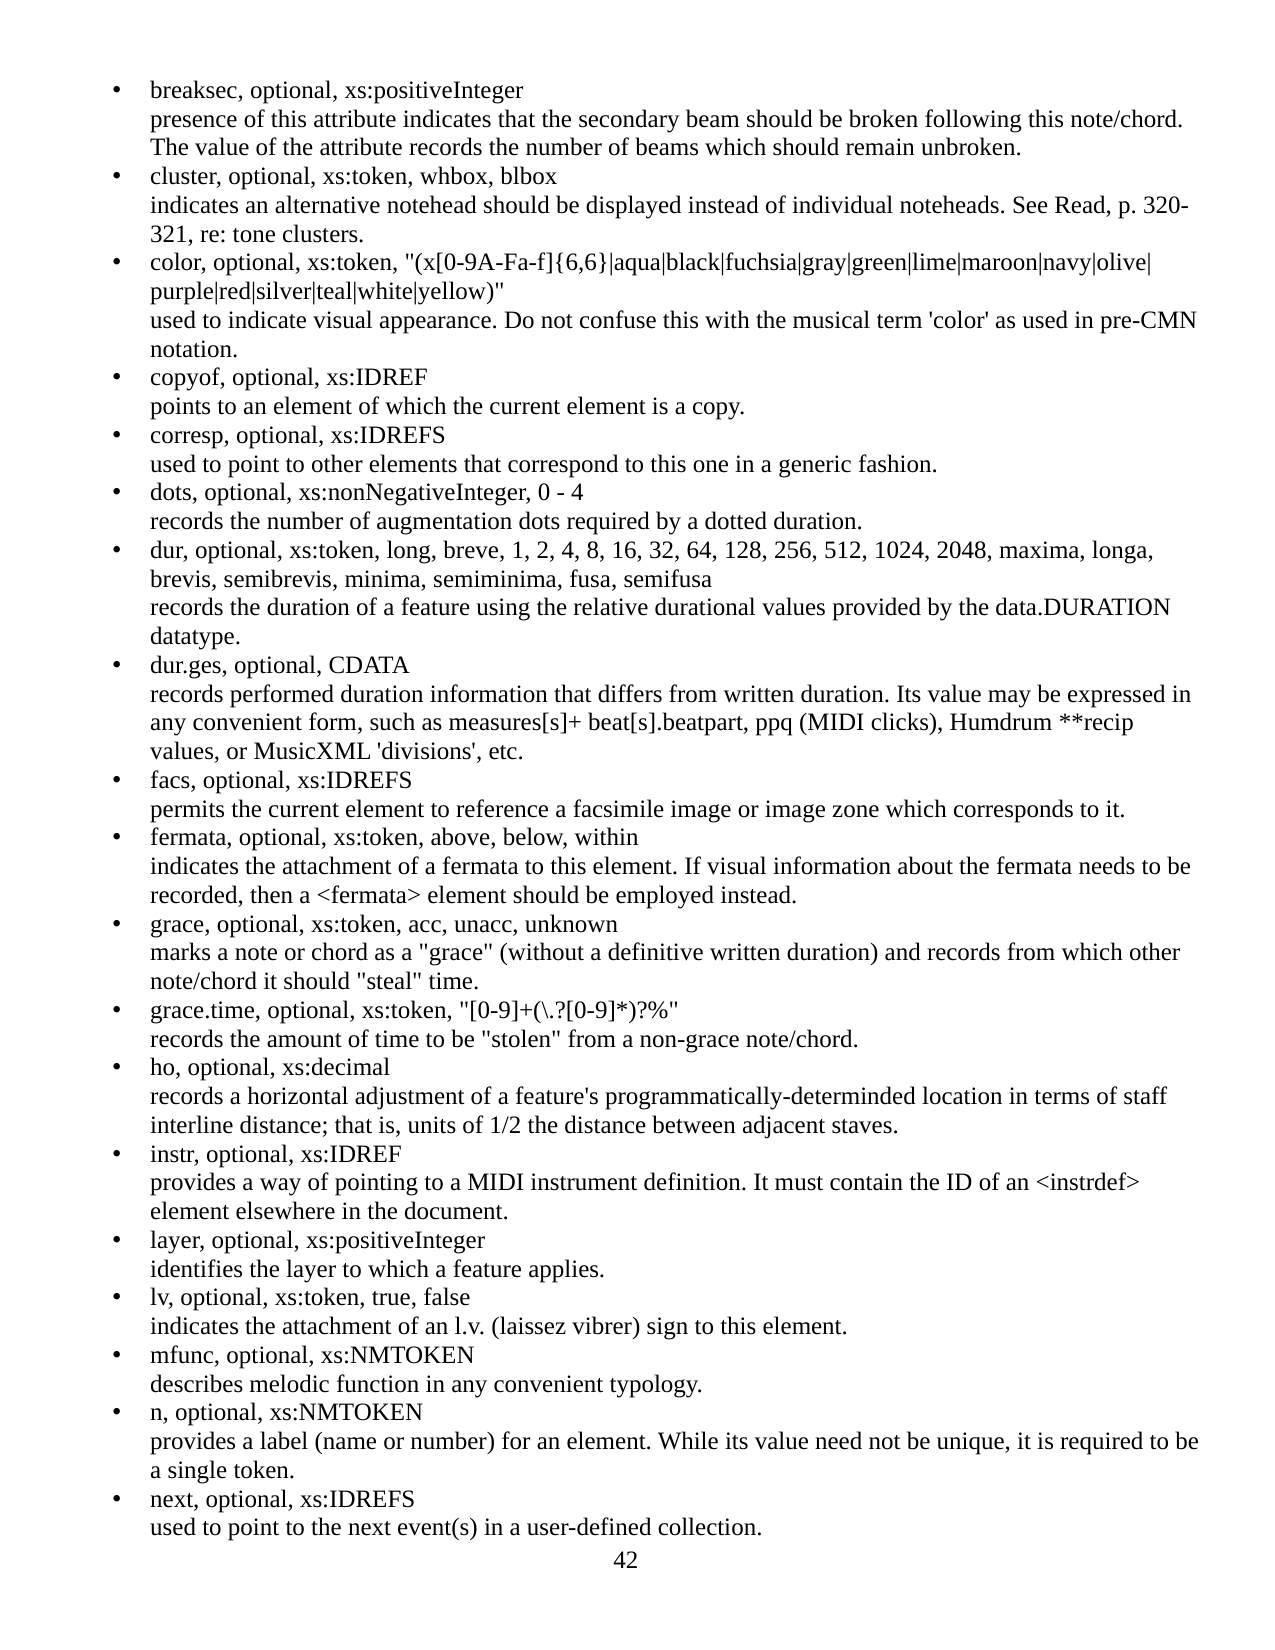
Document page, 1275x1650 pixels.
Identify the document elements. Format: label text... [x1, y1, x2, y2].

list lv, optional, xs:token, true, false indicates the attachment of an l.v. (laissez vibrer) sign to this element. [112, 1282, 1200, 1340]
list grace, optional, xs:token, acc, unacc, unknown marks a note or chord as a "grace" (without a definitive written duration) and records from which other note/chord it should "steal" time. [112, 909, 1200, 995]
list dur.ges, optional, CDATA records performed duration information that differs from written duration. Its value may be expressed in any convenient form, such as measures[s]+ beat[s].beatpart, ppq (MIDI clicks), Humdrum **recip values, or MusicXML 'divisions', etc. [112, 650, 1200, 765]
list layer, optional, xs:positiveInteger identifies the layer to which a feature applies. [112, 1225, 1200, 1282]
list breaksec, optional, xs:positiveInteger presence of this attribute indicates that the secondary beam should be broken following this note/chord. The value of the attribute records the number of beams which should remain unbroken. [112, 75, 1200, 161]
list facs, optional, xs:IDREFS permits the current element to reference a facsimile image or image zone which corresponds to it. [112, 765, 1200, 822]
list instr, optional, xs:IDREF provides a way of pointing to a MIDI instrument definition. It must contain the ID of an <instrdef> element elsewhere in the document. [112, 1139, 1200, 1225]
list grace.time, optional, xs:token, "[0-9]+(\.?[0-9]*)?%" records the amount of time to be "stolen" from a non-grace note/chord. [112, 995, 1200, 1052]
list next, optional, xs:IDREFS used to point to the next event(s) in a user-defined collection. [112, 1484, 1200, 1541]
list cluster, optional, xs:token, whbox, blbox indicates an alternative notehead should be displayed instead of individual noteheads. See Read, p. 320-321, re: tone clusters. [112, 161, 1200, 247]
list dots, optional, xs:nonNegativeInteger, 0 - 4 records the number of augmentation dots required by a dotted duration. [112, 477, 1200, 535]
list corresp, optional, xs:IDREFS used to point to other elements that correspond to this one in a generic fashion. [112, 420, 1200, 477]
list n, optional, xs:NMTOKEN provides a label (name or number) for an element. While its value need not be unique, it is required to be a single token. [112, 1397, 1200, 1484]
list fermata, optional, xs:token, above, below, within indicates the attachment of a fermata to this element. If visual information about the fermata needs to be recorded, then a <fermata> element should be employed instead. [112, 822, 1200, 909]
list mfunc, optional, xs:NMTOKEN describes melodic function in any convenient typology. [112, 1340, 1200, 1397]
list copyof, optional, xs:IDREF points to an element of which the current element is a copy. [112, 362, 1200, 420]
list ho, optional, xs:decimal records a horizontal adjustment of a feature's programmatically-determinded location in terms of staff interline distance; that is, units of 1/2 the distance between adjacent staves. [112, 1052, 1200, 1139]
list dur, optional, xs:token, long, breve, 1, 2, 4, 8, 16, 32, 64, 128, 256, 512, 1024, 2048, maxima, longa, brevis, semibrevis, minima, semiminima, fusa, semifusa records the duration of a feature using the relative durational values provided by the data.DURATION datatype. [112, 535, 1200, 650]
list color, optional, xs:token, "(x[0-9A-Fa-f]{6,6}|aqua|black|fuchsia|gray|green|lime|maroon|navy|olive|purple|red|silver|teal|white|yellow)" used to indicate visual appearance. Do not confuse this with the musical term 'color' as used in pre-CMN notation. [112, 247, 1200, 362]
